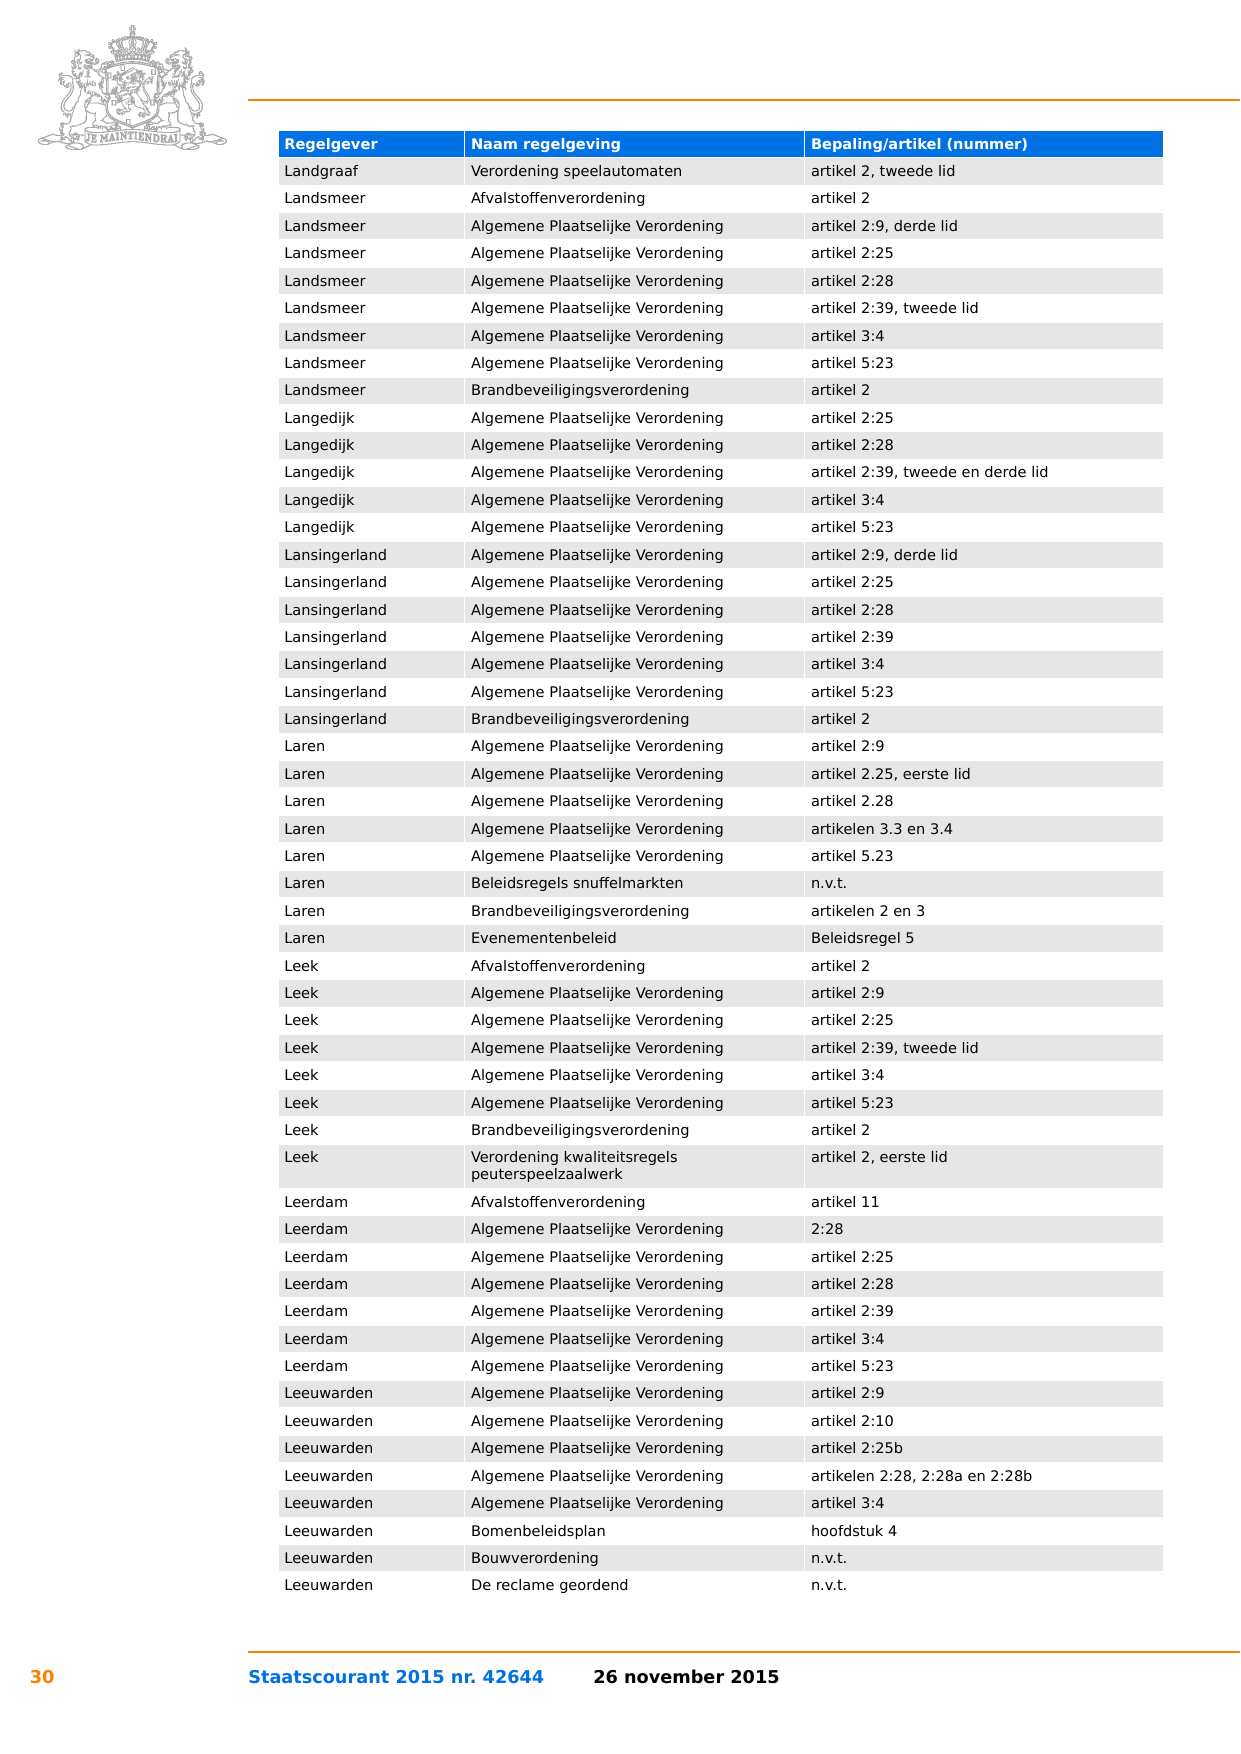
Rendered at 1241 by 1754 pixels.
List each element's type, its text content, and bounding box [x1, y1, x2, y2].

table_cell Algemene Plaatselijke Verordening [465, 679, 804, 705]
table_cell Bouwverordening [465, 1545, 804, 1571]
table_cell artikel 2:28 [805, 268, 1163, 294]
table_cell Lansingerland [279, 706, 464, 733]
table_cell Leerdam [279, 1271, 464, 1297]
table_header Regelgever [279, 131, 464, 157]
table_cell Leek [279, 1063, 464, 1089]
table_cell Algemene Plaatselijke Verordening [465, 1035, 804, 1061]
table_cell Algemene Plaatselijke Verordening [465, 1408, 804, 1434]
table_cell Algemene Plaatselijke Verordening [465, 1381, 804, 1407]
table_cell Algemene Plaatselijke Verordening [465, 624, 804, 650]
table_cell Leerdam [279, 1299, 464, 1325]
table_cell Langedijk [279, 432, 464, 459]
table_cell artikel 2:28 [805, 597, 1163, 623]
table_cell artikel 11 [805, 1189, 1163, 1215]
table_cell Beleidsregel 5 [805, 925, 1163, 952]
table_cell Leek [279, 1145, 464, 1188]
table_cell Leek [279, 1035, 464, 1061]
table_cell Algemene Plaatselijke Verordening [465, 268, 804, 294]
table_cell artikel 2:39 [805, 1299, 1163, 1325]
table_cell Laren [279, 816, 464, 842]
table_cell Landsmeer [279, 378, 464, 404]
table_cell Lansingerland [279, 651, 464, 678]
table_cell Landsmeer [279, 268, 464, 294]
table_cell Leeuwarden [279, 1490, 464, 1517]
table_cell artikel 3:4 [805, 651, 1163, 678]
table_cell Verordening kwaliteitsregels peuterspeelzaalwerk [465, 1145, 804, 1188]
table_cell artikel 3:4 [805, 323, 1163, 349]
table_cell Laren [279, 789, 464, 815]
table_cell Afvalstoffenverordening [465, 1189, 804, 1215]
table_cell Algemene Plaatselijke Verordening [465, 816, 804, 842]
table_cell artikel 2:25b [805, 1436, 1163, 1462]
table_cell Algemene Plaatselijke Verordening [465, 1008, 804, 1034]
table_cell Evenementenbeleid [465, 925, 804, 952]
table_header Bepaling/artikel (nummer) [805, 131, 1163, 157]
table_cell Algemene Plaatselijke Verordening [465, 542, 804, 568]
table_cell artikel 2:39, tweede lid [805, 1035, 1163, 1061]
table_cell Algemene Plaatselijke Verordening [465, 1326, 804, 1352]
table_cell artikel 2:39, tweede lid [805, 295, 1163, 322]
table_cell Landgraaf [279, 158, 464, 185]
table_cell Langedijk [279, 460, 464, 486]
table_cell Algemene Plaatselijke Verordening [465, 213, 804, 239]
table_cell artikel 5:23 [805, 515, 1163, 541]
table_cell Algemene Plaatselijke Verordening [465, 487, 804, 513]
table_cell Algemene Plaatselijke Verordening [465, 1271, 804, 1297]
table_cell Laren [279, 843, 464, 869]
table_cell Algemene Plaatselijke Verordening [465, 350, 804, 376]
table_cell Algemene Plaatselijke Verordening [465, 460, 804, 486]
table_cell artikelen 3.3 en 3.4 [805, 816, 1163, 842]
table_cell Algemene Plaatselijke Verordening [465, 405, 804, 431]
table_cell Algemene Plaatselijke Verordening [465, 569, 804, 596]
table_cell artikel 2:25 [805, 1008, 1163, 1034]
table_cell Lansingerland [279, 597, 464, 623]
table_cell Laren [279, 898, 464, 924]
table_cell artikel 2.25, eerste lid [805, 761, 1163, 787]
table_cell Brandbeveiligingsverordening [465, 706, 804, 733]
table_cell artikel 2.28 [805, 789, 1163, 815]
table_cell Brandbeveiligingsverordening [465, 1117, 804, 1143]
table_cell Afvalstoffenverordening [465, 953, 804, 979]
table_cell Leek [279, 1090, 464, 1116]
table_cell artikel 2:9 [805, 1381, 1163, 1407]
table_cell Algemene Plaatselijke Verordening [465, 432, 804, 459]
table_header Naam regelgeving [465, 131, 804, 157]
table_cell Leeuwarden [279, 1436, 464, 1462]
table_cell 2:28 [805, 1216, 1163, 1243]
table_cell Algemene Plaatselijke Verordening [465, 789, 804, 815]
table_cell Langedijk [279, 515, 464, 541]
table_cell Langedijk [279, 487, 464, 513]
table_cell Leerdam [279, 1326, 464, 1352]
table_cell n.v.t. [805, 871, 1163, 897]
table_cell artikel 2:25 [805, 1244, 1163, 1270]
table_cell n.v.t. [805, 1573, 1163, 1599]
table_cell Algemene Plaatselijke Verordening [465, 1353, 804, 1380]
table_cell Algemene Plaatselijke Verordening [465, 597, 804, 623]
table_cell artikel 2 [805, 378, 1163, 404]
table_cell Leeuwarden [279, 1463, 464, 1489]
table_cell artikel 2:9 [805, 734, 1163, 760]
table_cell artikel 5:23 [805, 679, 1163, 705]
table_cell Algemene Plaatselijke Verordening [465, 980, 804, 1007]
table_cell artikel 2, eerste lid [805, 1145, 1163, 1188]
table_cell artikel 3:4 [805, 1490, 1163, 1517]
table_cell De reclame geordend [465, 1573, 804, 1599]
table_cell artikel 2:39 [805, 624, 1163, 650]
table_cell Brandbeveiligingsverordening [465, 898, 804, 924]
table_cell Lansingerland [279, 542, 464, 568]
table_cell hoofdstuk 4 [805, 1518, 1163, 1544]
table_cell Algemene Plaatselijke Verordening [465, 734, 804, 760]
table_cell Algemene Plaatselijke Verordening [465, 761, 804, 787]
table_cell artikel 2:25 [805, 241, 1163, 267]
table_cell artikel 2:9 [805, 980, 1163, 1007]
table_cell Beleidsregels snuffelmarkten [465, 871, 804, 897]
table_cell Landsmeer [279, 295, 464, 322]
table_cell Algemene Plaatselijke Verordening [465, 241, 804, 267]
table_cell artikel 2:39, tweede en derde lid [805, 460, 1163, 486]
table_cell Landsmeer [279, 323, 464, 349]
table_cell artikel 2:25 [805, 569, 1163, 596]
table_cell artikel 2, tweede lid [805, 158, 1163, 185]
table_cell artikel 2:9, derde lid [805, 213, 1163, 239]
table_cell Verordening speelautomaten [465, 158, 804, 185]
table_cell artikel 5:23 [805, 1353, 1163, 1380]
table_cell Leerdam [279, 1189, 464, 1215]
table_cell artikel 5.23 [805, 843, 1163, 869]
table_cell n.v.t. [805, 1545, 1163, 1571]
table_cell artikel 3:4 [805, 1326, 1163, 1352]
table_cell Langedijk [279, 405, 464, 431]
table_cell Algemene Plaatselijke Verordening [465, 1063, 804, 1089]
table_cell Algemene Plaatselijke Verordening [465, 1299, 804, 1325]
table_cell Leek [279, 953, 464, 979]
table_cell Leek [279, 1008, 464, 1034]
table_cell Laren [279, 734, 464, 760]
table_cell Laren [279, 925, 464, 952]
table_cell artikel 5:23 [805, 350, 1163, 376]
table_cell artikelen 2 en 3 [805, 898, 1163, 924]
table_cell Leerdam [279, 1244, 464, 1270]
table_cell Leek [279, 980, 464, 1007]
table_cell artikel 3:4 [805, 1063, 1163, 1089]
table_cell Algemene Plaatselijke Verordening [465, 1490, 804, 1517]
table_cell Bomenbeleidsplan [465, 1518, 804, 1544]
table_cell Algemene Plaatselijke Verordening [465, 1216, 804, 1243]
table_cell artikel 3:4 [805, 487, 1163, 513]
table_cell Algemene Plaatselijke Verordening [465, 651, 804, 678]
table_cell Landsmeer [279, 213, 464, 239]
table_cell Landsmeer [279, 186, 464, 212]
table_cell Laren [279, 761, 464, 787]
table_cell Algemene Plaatselijke Verordening [465, 1090, 804, 1116]
table_cell Algemene Plaatselijke Verordening [465, 1244, 804, 1270]
table_cell Leeuwarden [279, 1408, 464, 1434]
table_cell Leek [279, 1117, 464, 1143]
table_cell Landsmeer [279, 350, 464, 376]
table_cell artikel 2:28 [805, 1271, 1163, 1297]
table_cell Algemene Plaatselijke Verordening [465, 323, 804, 349]
table_cell Algemene Plaatselijke Verordening [465, 843, 804, 869]
table_cell artikel 2:28 [805, 432, 1163, 459]
table_cell artikel 2:9, derde lid [805, 542, 1163, 568]
table_cell Laren [279, 871, 464, 897]
table_cell artikel 2:25 [805, 405, 1163, 431]
table_cell artikel 2 [805, 186, 1163, 212]
table_cell artikel 2 [805, 953, 1163, 979]
table_cell Leerdam [279, 1353, 464, 1380]
table_cell artikel 2 [805, 1117, 1163, 1143]
table_cell artikelen 2:28, 2:28a en 2:28b [805, 1463, 1163, 1489]
table_cell Algemene Plaatselijke Verordening [465, 1436, 804, 1462]
table_cell Landsmeer [279, 241, 464, 267]
table_cell Lansingerland [279, 569, 464, 596]
table_cell Afvalstoffenverordening [465, 186, 804, 212]
table_cell Leerdam [279, 1216, 464, 1243]
table_cell Leeuwarden [279, 1545, 464, 1571]
table_cell Lansingerland [279, 624, 464, 650]
table_cell Algemene Plaatselijke Verordening [465, 295, 804, 322]
table_cell Algemene Plaatselijke Verordening [465, 515, 804, 541]
table_cell Lansingerland [279, 679, 464, 705]
table_cell artikel 2:10 [805, 1408, 1163, 1434]
table_cell Algemene Plaatselijke Verordening [465, 1463, 804, 1489]
table_cell Leeuwarden [279, 1573, 464, 1599]
table_cell artikel 5:23 [805, 1090, 1163, 1116]
picture [38, 25, 227, 150]
table_cell Leeuwarden [279, 1518, 464, 1544]
table_cell artikel 2 [805, 706, 1163, 733]
table_cell Leeuwarden [279, 1381, 464, 1407]
table_cell Brandbeveiligingsverordening [465, 378, 804, 404]
